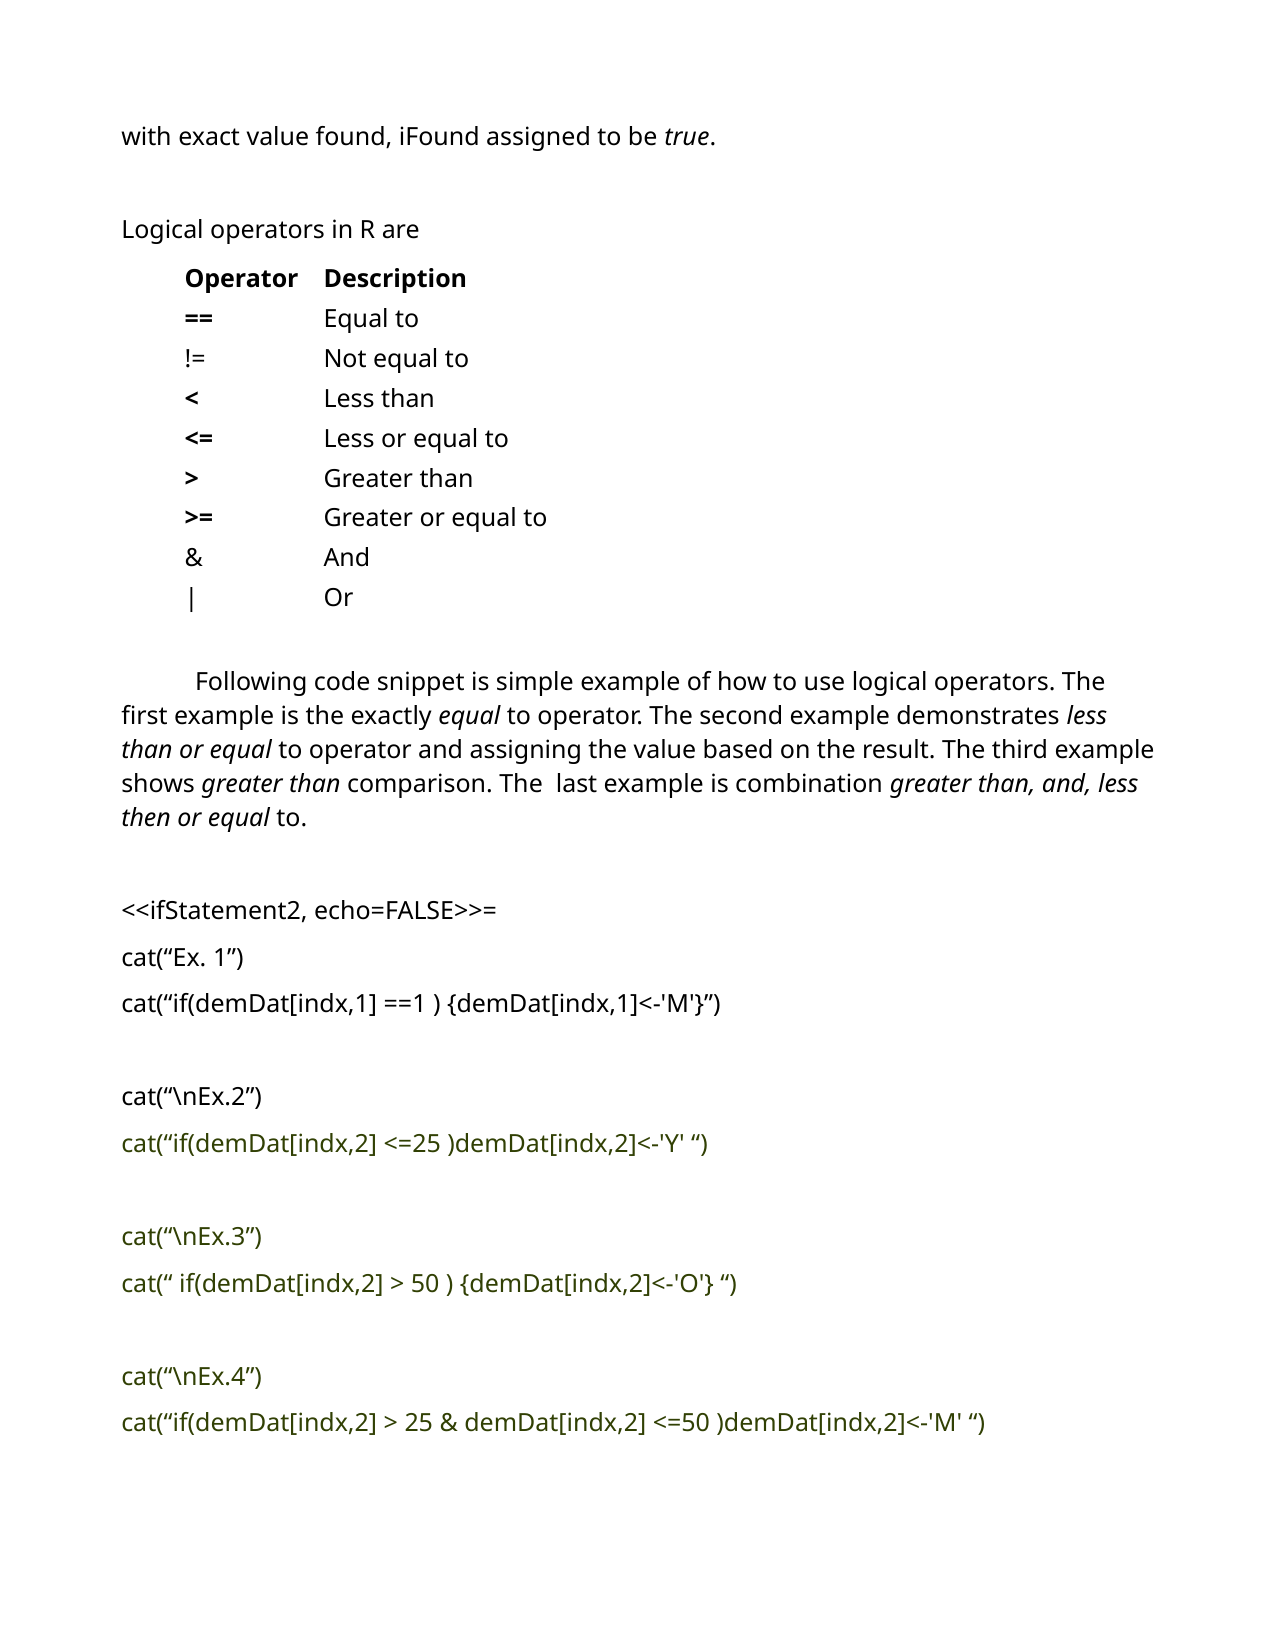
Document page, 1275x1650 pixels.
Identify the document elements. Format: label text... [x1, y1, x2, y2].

table_cell Greater than [316, 457, 574, 497]
table_cell <= [177, 418, 316, 457]
table_cell > [177, 457, 316, 497]
table_header Operator [177, 258, 316, 298]
text Following code snippet is simple example of how to use logical operators. The first example is the exactly equal to operator. The second example demonstrates less than or equal to operator and assigning the value based on the result. The third example shows greater than comparison. The last example is combination greater than, and, less then or equal to. [121, 663, 1158, 834]
text cat(“if(demDat[indx,2] > 25 & demDat[indx,2] <=50 )demDat[indx,2]<-'M' “) [121, 1405, 1158, 1439]
table_cell Less than [316, 378, 574, 417]
text cat(“\nEx.2”) [121, 1079, 1158, 1113]
text <<ifStatement2, echo=FALSE>>= [121, 893, 1158, 927]
text with exact value found, iFound assigned to be true. [121, 118, 1158, 152]
text cat(“Ex. 1”) [121, 939, 1158, 973]
table_cell Or [316, 577, 574, 617]
text cat(“ if(demDat[indx,2] > 50 ) {demDat[indx,2]<-'O'} “) [121, 1265, 1158, 1299]
table_cell & [177, 537, 316, 577]
table_cell Equal to [316, 298, 574, 338]
table_cell | [177, 577, 316, 617]
text Logical operators in R are [121, 211, 1158, 245]
table_header Description [316, 258, 574, 298]
text cat(“if(demDat[indx,2] <=25 )demDat[indx,2]<-'Y' “) [121, 1126, 1158, 1160]
table_cell >= [177, 497, 316, 537]
table_cell Less or equal to [316, 418, 574, 457]
table_cell Greater or equal to [316, 497, 574, 537]
text cat(“\nEx.4”) [121, 1358, 1158, 1392]
table_cell And [316, 537, 574, 577]
table_cell != [177, 338, 316, 377]
text cat(“\nEx.3”) [121, 1219, 1158, 1253]
text cat(“if(demDat[indx,1] ==1 ) {demDat[indx,1]<-'M'}”) [121, 986, 1158, 1020]
table_cell < [177, 378, 316, 417]
table_cell Not equal to [316, 338, 574, 377]
table_cell == [177, 298, 316, 338]
